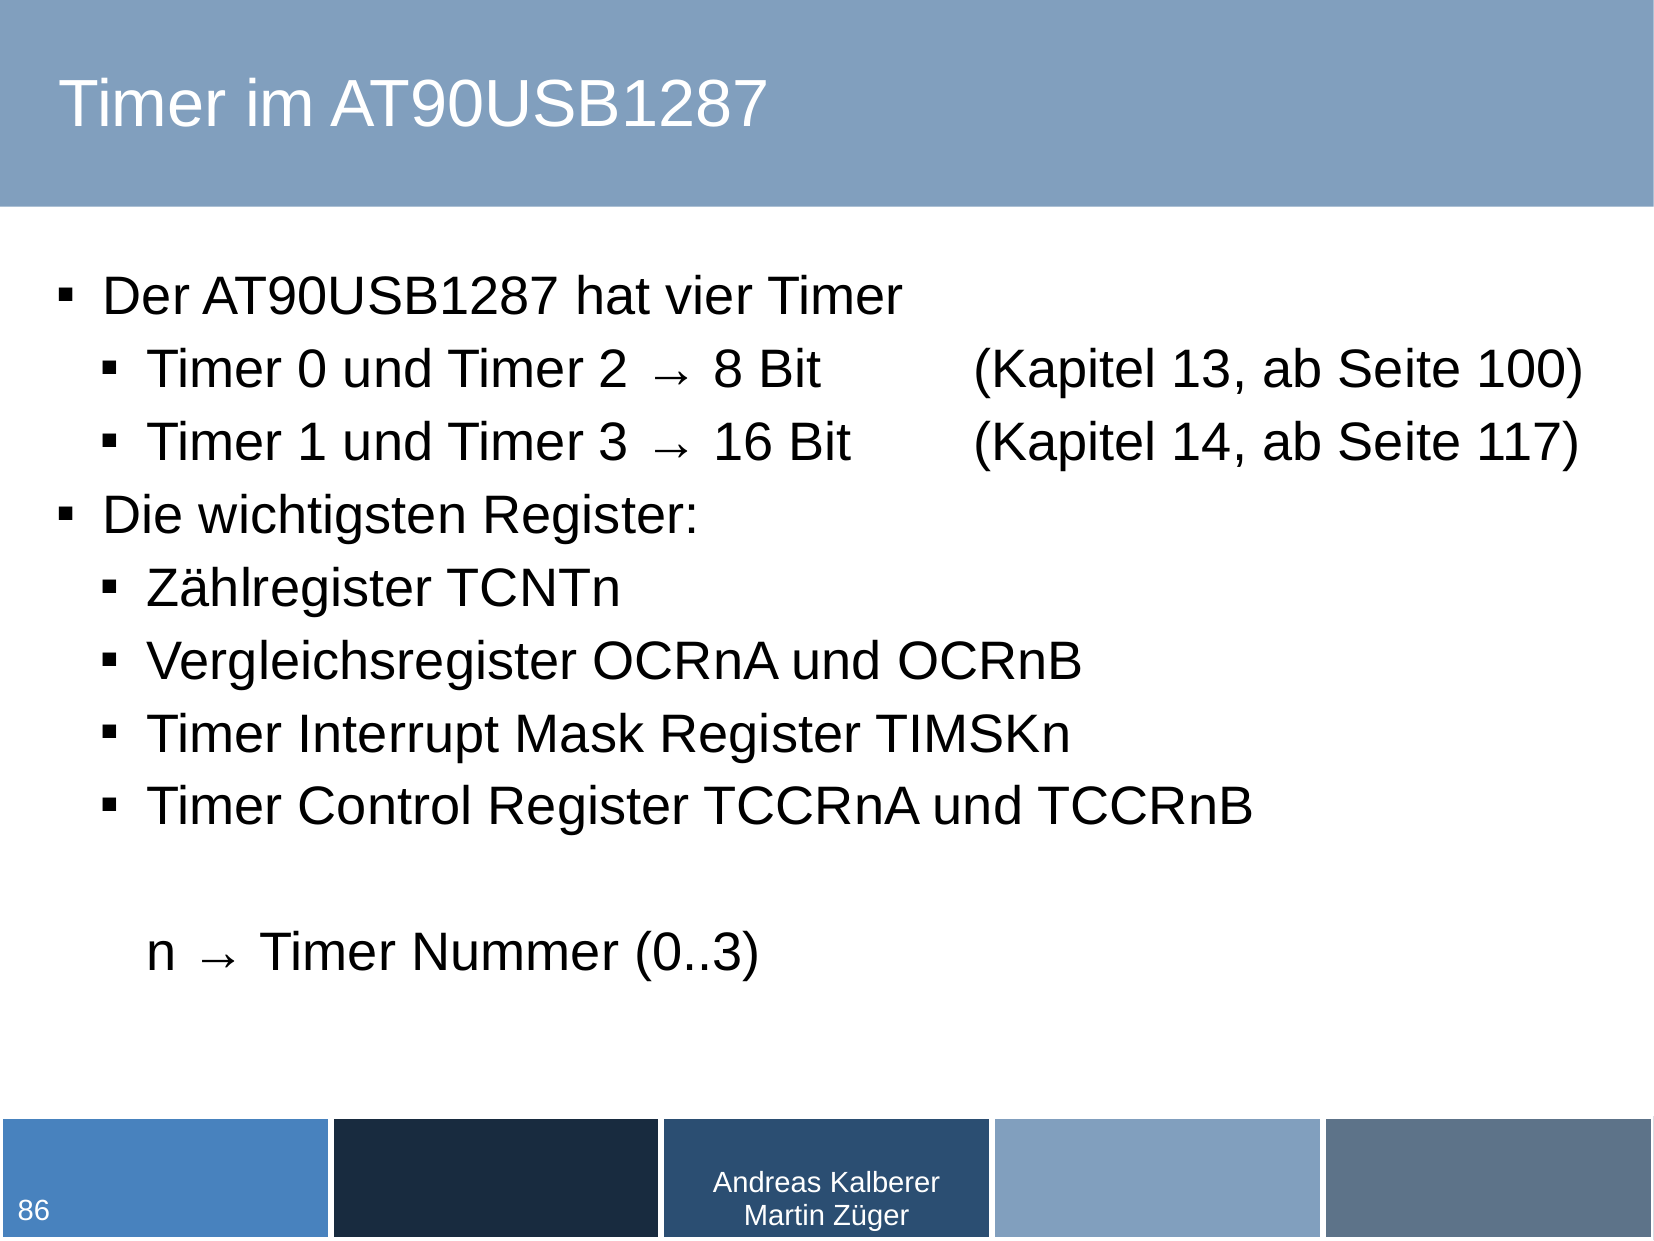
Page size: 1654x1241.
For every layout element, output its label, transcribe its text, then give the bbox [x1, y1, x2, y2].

list Der AT90USB1287 hat vier Timer Timer 0 und Timer 2 → 8 Bit (Kapitel 13, ab Seite 100) Timer 1 und Timer 3 → 16 Bit (Kapitel 14, ab Seite 117) Die wichtigsten Register: Zählregister TCNTn Vergleichsregister OCRnA und OCRnB Timer Interrupt Mask Register TIMSKn Timer Control Register TCCRnA und TCCRnB n → Timer Nummer (0..3) [59, 265, 1595, 986]
title Timer im AT90USB1287 [59, 29, 1595, 178]
